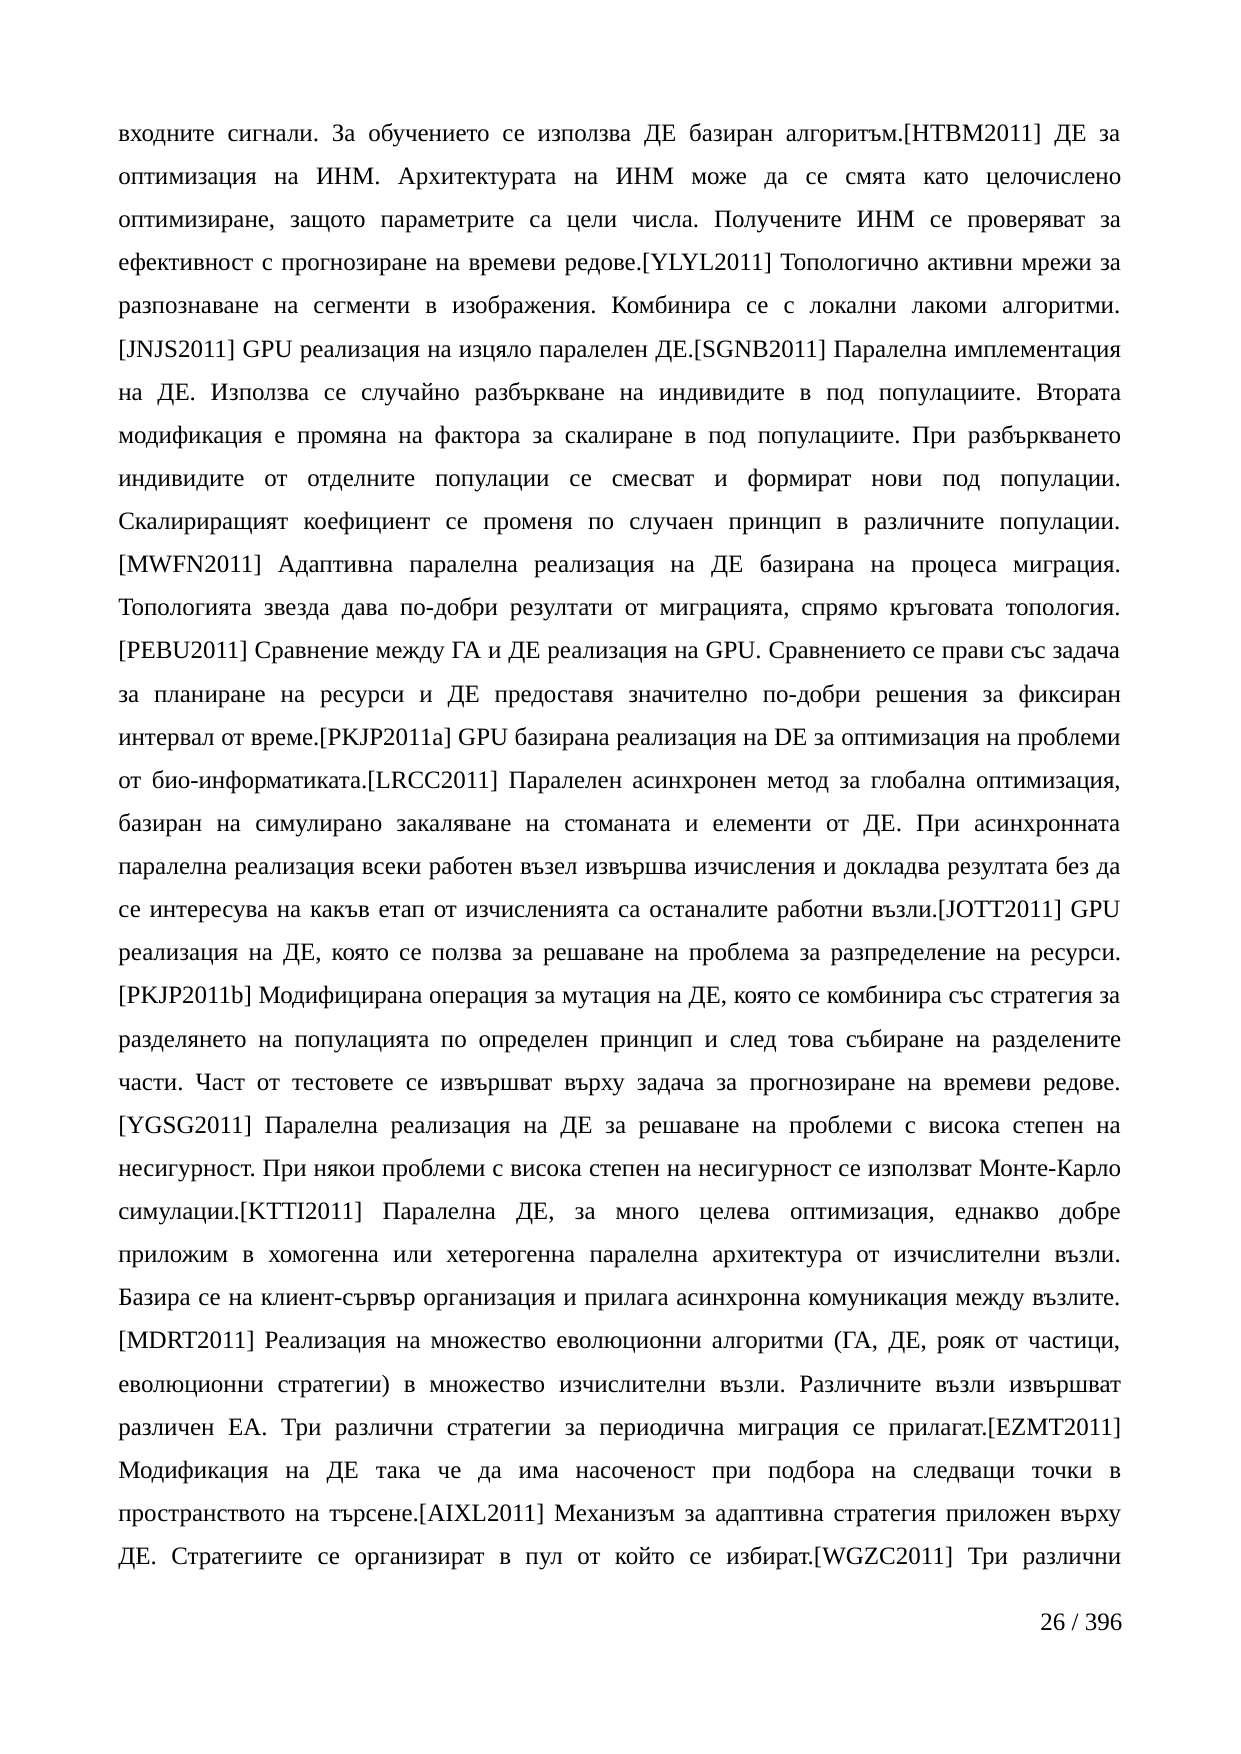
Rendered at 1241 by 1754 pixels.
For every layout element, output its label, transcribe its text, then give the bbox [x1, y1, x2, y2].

text входните сигнали. За обучението се използва ДЕ базиран алгоритъм.[HTBM2011] ДЕ за оптимизация на ИНМ. Архитектурата на ИНМ може да се смята като целочислено оптимизиране, защото параметрите са цели числа. Получените ИНМ се проверяват за ефективност с прогнозиране на времеви редове.[YLYL2011] Топологично активни мрежи за разпознаване на сегменти в изображения. Комбинира се с локални лакоми алгоритми.[JNJS2011] GPU реализация на изцяло паралелен ДЕ.[SGNB2011] Паралелна имплементация на ДЕ. Използва се случайно разбъркване на индивидите в под популациите. Втората модификация е промяна на фактора за скалиране в под популациите. При разбъркването индивидите от отделните популации се смесват и формират нови под популации. Скалириращият коефициент се променя по случаен принцип в различните популации.[MWFN2011] Адаптивна паралелна реализация на ДЕ базирана на процеса миграция. Топологията звезда дава по-добри резултати от миграцията, спрямо кръговата топология.[PEBU2011] Сравнение между ГА и ДЕ реализация на GPU. Сравнението се прави със задача за планиране на ресурси и ДЕ предоставя значително по-добри решения за фиксиран интервал от време.[PKJP2011a] GPU базирана реализация на DE за оптимизация на проблеми от био-информатиката.[LRCC2011] Паралелен асинхронен метод за глобална оптимизация, базиран на симулирано закаляване на стоманата и елементи от ДЕ. При асинхронната паралелна реализация всеки работен възел извършва изчисления и докладва резултата без да се интересува на какъв етап от изчисленията са останалите работни възли.[JOTT2011] GPU реализация на ДЕ, която се ползва за решаване на проблема за разпределение на ресурси.[PKJP2011b] Модифицирана операция за мутация на ДЕ, която се комбинира със стратегия за разделянето на популацията по определен принцип и след това събиране на разделените части. Част от тестовете се извършват върху задача за прогнозиране на времеви редове.[YGSG2011] Паралелна реализация на ДЕ за решаване на проблеми с висока степен на несигурност. При някои проблеми с висока степен на несигурност се използват Монте-Карло симулации.[KTTI2011] Паралелна ДЕ, за много целева оптимизация, еднакво добре приложим в хомогенна или хетерогенна паралелна архитектура от изчислителни възли. Базира се на клиент-сървър организация и прилага асинхронна комуникация между възлите.[MDRT2011] Реализация на множество еволюционни алгоритми (ГА, ДЕ, рояк от частици, еволюционни стратегии) в множество изчислителни възли. Различните възли извършват различен ЕА. Три различни стратегии за периодична миграция се прилагат.[EZMT2011] Модификация на ДЕ така че да има насоченост при подбора на следващи точки в пространството на търсене.[AIXL2011] Механизъм за адаптивна стратегия приложен върху ДЕ. Стратегиите се организират в пул от който се избират.[WGZC2011] Три различни [118, 118, 1122, 1570]
